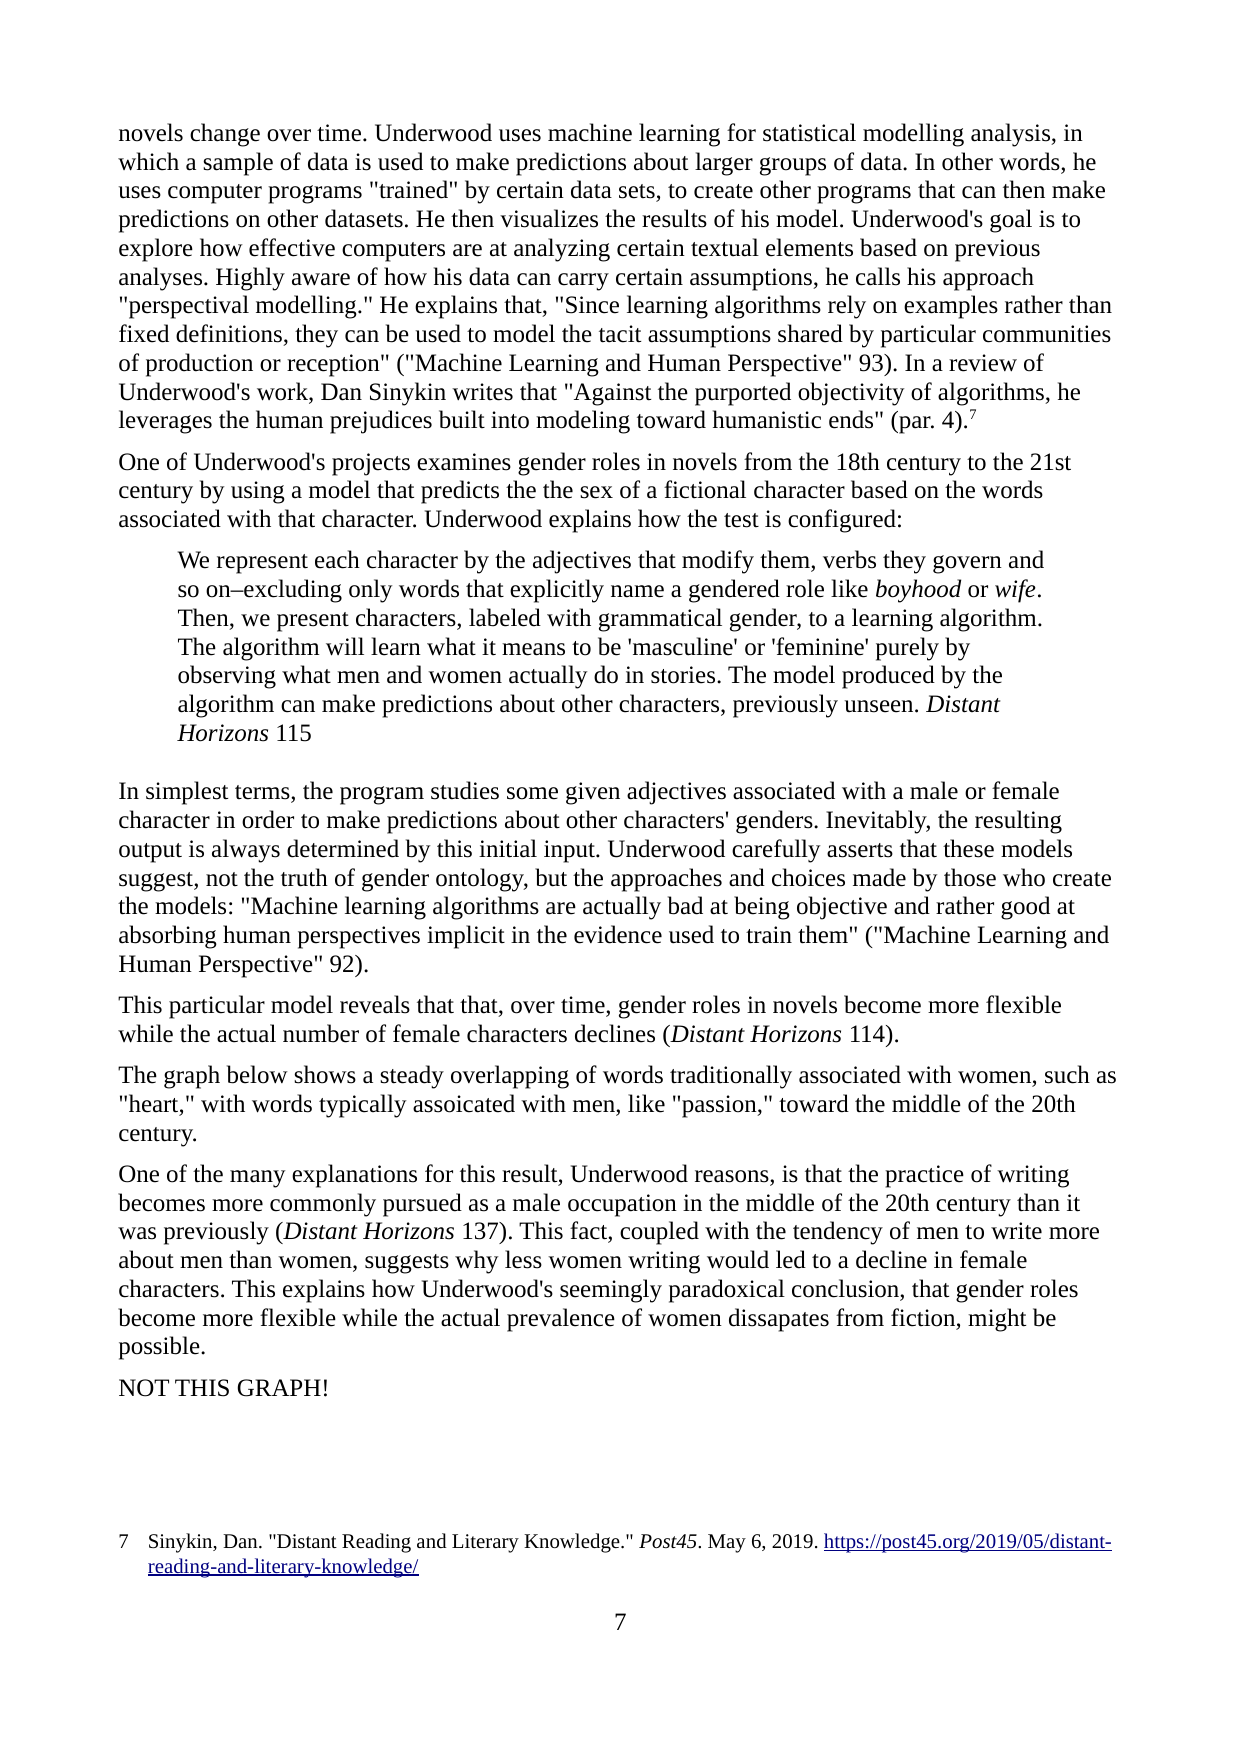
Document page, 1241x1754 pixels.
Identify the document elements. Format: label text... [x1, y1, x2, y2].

text One of the many explanations for this result, Underwood reasons, is that the practice of writing becomes more commonly pursued as a male occupation in the middle of the 20th century than it was previously (Distant Horizons 137). This fact, coupled with the tendency of men to write more about men than women, suggests why less women writing would led to a decline in female characters. This explains how Underwood's seemingly paradoxical conclusion, that gender roles become more flexible while the actual prevalence of women dissapates from fiction, might be possible. [118, 1159, 1122, 1360]
text The graph below shows a steady overlapping of words traditionally associated with women, such as "heart," with words typically assoicated with men, like "passion," toward the middle of the 20th century. [118, 1060, 1122, 1146]
text We represent each character by the adjectives that modify them, verbs they govern and so on–excluding only words that explicitly name a gendered role like boyhood or wife. Then, we present characters, labeled with grammatical gender, to a learning algorithm. The algorithm will learn what it means to be 'masculine' or 'feminine' purely by observing what men and women actually do in stories. The model produced by the algorithm can make predictions about other characters, previously unseen. Distant Horizons 115 [177, 546, 1063, 747]
text One of Underwood's projects examines gender roles in novels from the 18th century to the 21st century by using a model that predicts the the sex of a fictional character based on the words associated with that character. Underwood explains how the test is configured: [118, 447, 1122, 533]
text In simplest terms, the program studies some given adjectives associated with a male or female character in order to make predictions about other characters' genders. Inevitably, the resulting output is always determined by this initial input. Underwood carefully asserts that these models suggest, not the truth of gender ontology, but the approaches and choices made by those who create the models: "Machine learning algorithms are actually bad at being objective and rather good at absorbing human perspectives implicit in the evidence used to train them" ("Machine Learning and Human Perspective" 92). [118, 776, 1122, 978]
text Sinykin, Dan. "Distant Reading and Literary Knowledge." Post45. May 6, 2019. https://post45.org/2019/05/distant-reading-and-literary-knowledge/ [118, 1529, 1122, 1578]
text novels change over time. Underwood uses machine learning for statistical modelling analysis, in which a sample of data is used to make predictions about larger groups of data. In other words, he uses computer programs "trained" by certain data sets, to create other programs that can then make predictions on other datasets. He then visualizes the results of his model. Underwood's goal is to explore how effective computers are at analyzing certain textual elements based on previous analyses. Highly aware of how his data can carry certain assumptions, he calls his approach "perspectival modelling." He explains that, "Since learning algorithms rely on examples rather than fixed definitions, they can be used to model the tacit assumptions shared by particular communities of production or reception" ("Machine Learning and Human Perspective" 93). In a review of Underwood's work, Dan Sinykin writes that "Against the purported objectivity of algorithms, he leverages the human prejudices built into modeling toward humanistic ends" (par. 4). [118, 118, 1122, 434]
text This particular model reveals that that, over time, gender roles in novels become more flexible while the actual number of female characters declines (Distant Horizons 114). [118, 990, 1122, 1048]
text NOT THIS GRAPH! [118, 1373, 1122, 1401]
